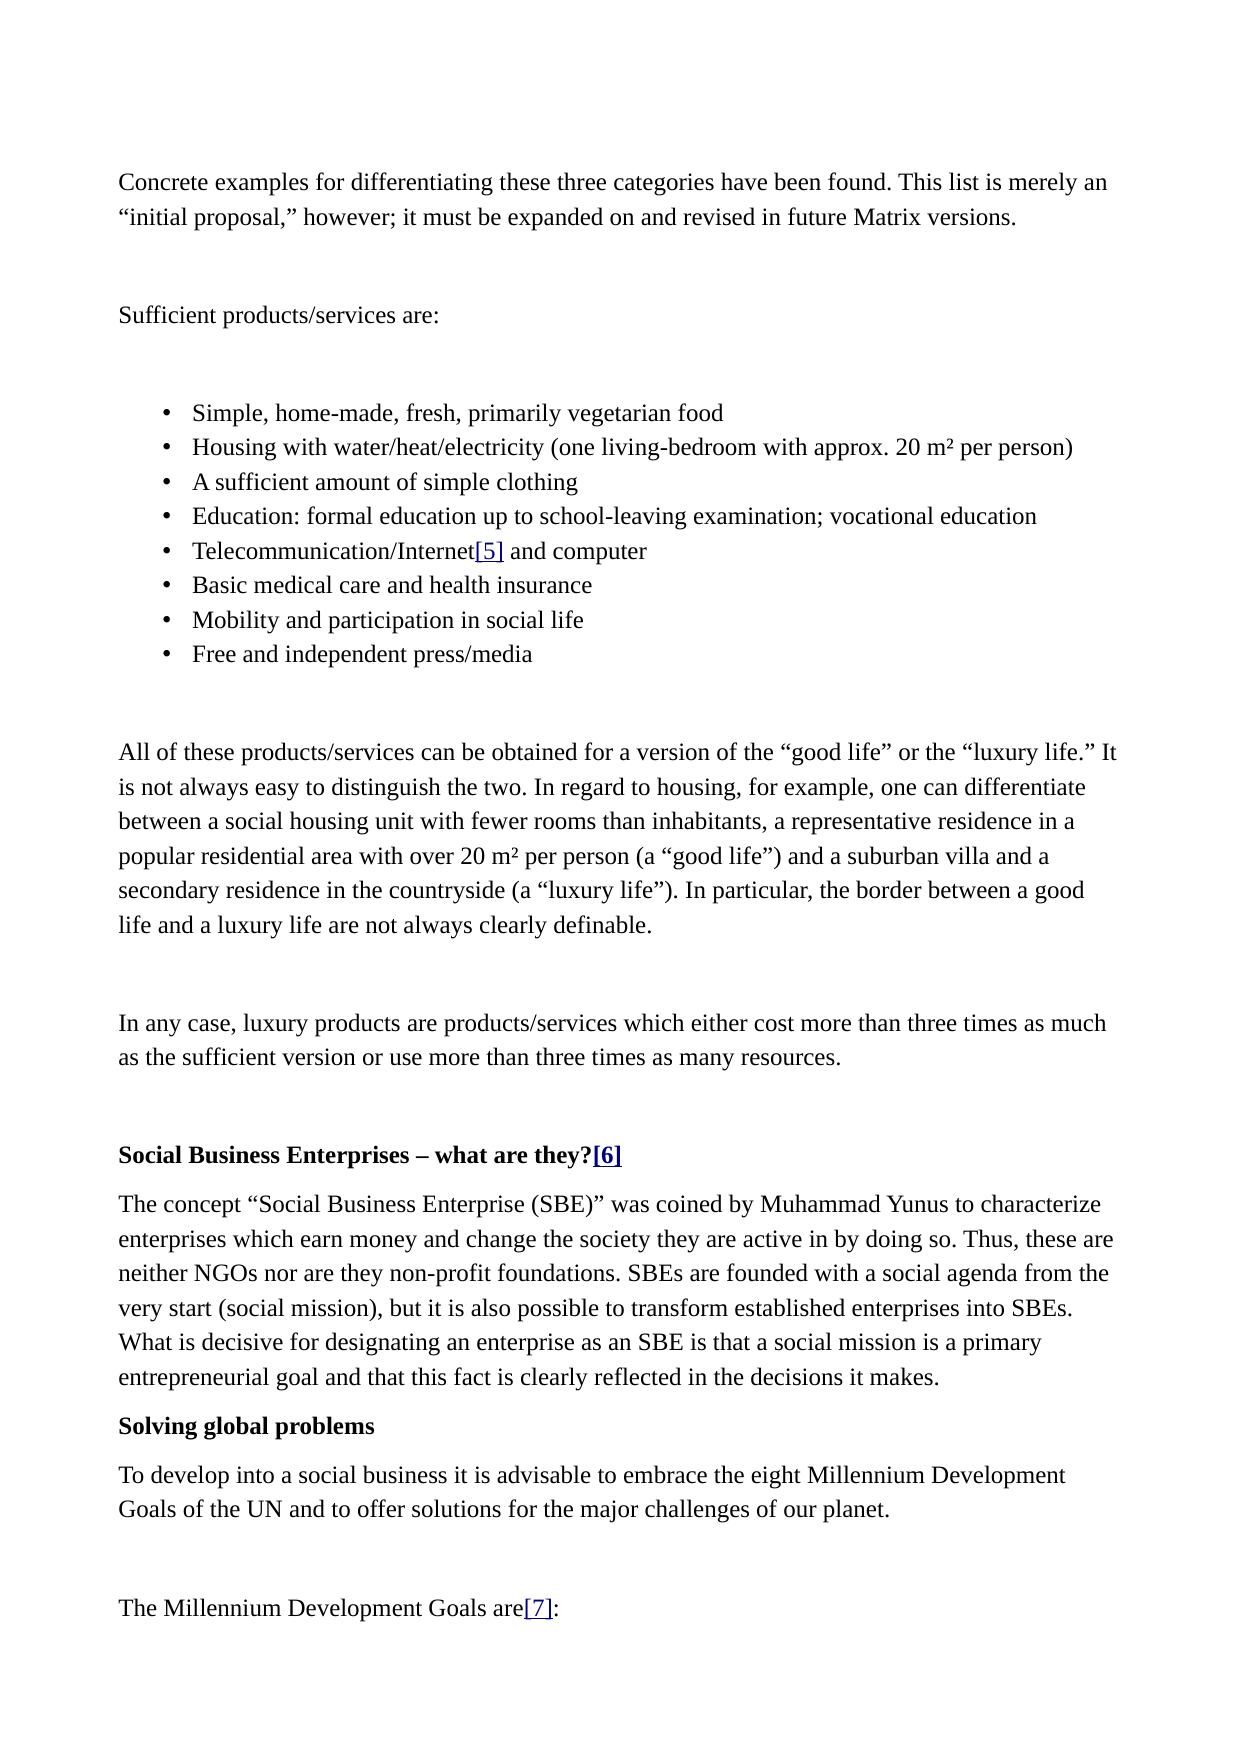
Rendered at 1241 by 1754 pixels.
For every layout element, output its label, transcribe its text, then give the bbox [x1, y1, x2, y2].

text In any case, luxury products are products/services which either cost more than three times as much as the sufficient version or use more than three times as many resources. [118, 1008, 1122, 1071]
text All of these products/services can be obtained for a version of the “good life” or the “luxury life.” It is not always easy to distinguish the two. In regard to housing, for example, one can differentiate between a social housing unit with fewer rooms than inhabitants, a representative residence in a popular residential area with over 20 m² per person (a “good life”) and a suburban villa and a secondary residence in the countryside (a “luxury life”). In particular, the border between a good life and a luxury life are not always clearly definable. [118, 737, 1122, 938]
text The Millennium Development Goals are[7]: [118, 1593, 1122, 1621]
list Simple, home-made, fresh, primarily vegetarian food [162, 398, 1122, 427]
list A sufficient amount of simple clothing [162, 467, 1122, 496]
list Telecommunication/Internet[5] and computer [162, 536, 1122, 564]
list Free and independent press/media [162, 639, 1122, 668]
list Housing with water/heat/electricity (one living-bedroom with approx. 20 m² per person) [162, 432, 1122, 461]
text Concrete examples for differentiating these three categories have been found. This list is merely an “initial proposal,” however; it must be expanded on and revised in future Matrix versions. [118, 167, 1122, 230]
text Solving global problems [118, 1411, 1122, 1440]
text Social Business Enterprises – what are they?[6] [118, 1141, 1122, 1169]
list Basic medical care and health insurance [162, 570, 1122, 599]
text The concept “Social Business Enterprise (SBE)” was coined by Muhammad Yunus to characterize enterprises which earn money and change the society they are active in by doing so. Thus, these are neither NGOs nor are they non-profit foundations. SBEs are founded with a social agenda from the very start (social mission), but it is also possible to transform established enterprises into SBEs. What is decisive for designating an enterprise as an SBE is that a social mission is a primary entrepreneurial goal and that this fact is clearly reflected in the decisions it makes. [118, 1189, 1122, 1391]
text Sufficient products/services are: [118, 300, 1122, 328]
list Education: formal education up to school-leaving examination; vocational education [162, 501, 1122, 530]
list Mobility and participation in social life [162, 605, 1122, 633]
text To develop into a social business it is advisable to embrace the eight Millennium Development Goals of the UN and to offer solutions for the major challenges of our planet. [118, 1460, 1122, 1523]
